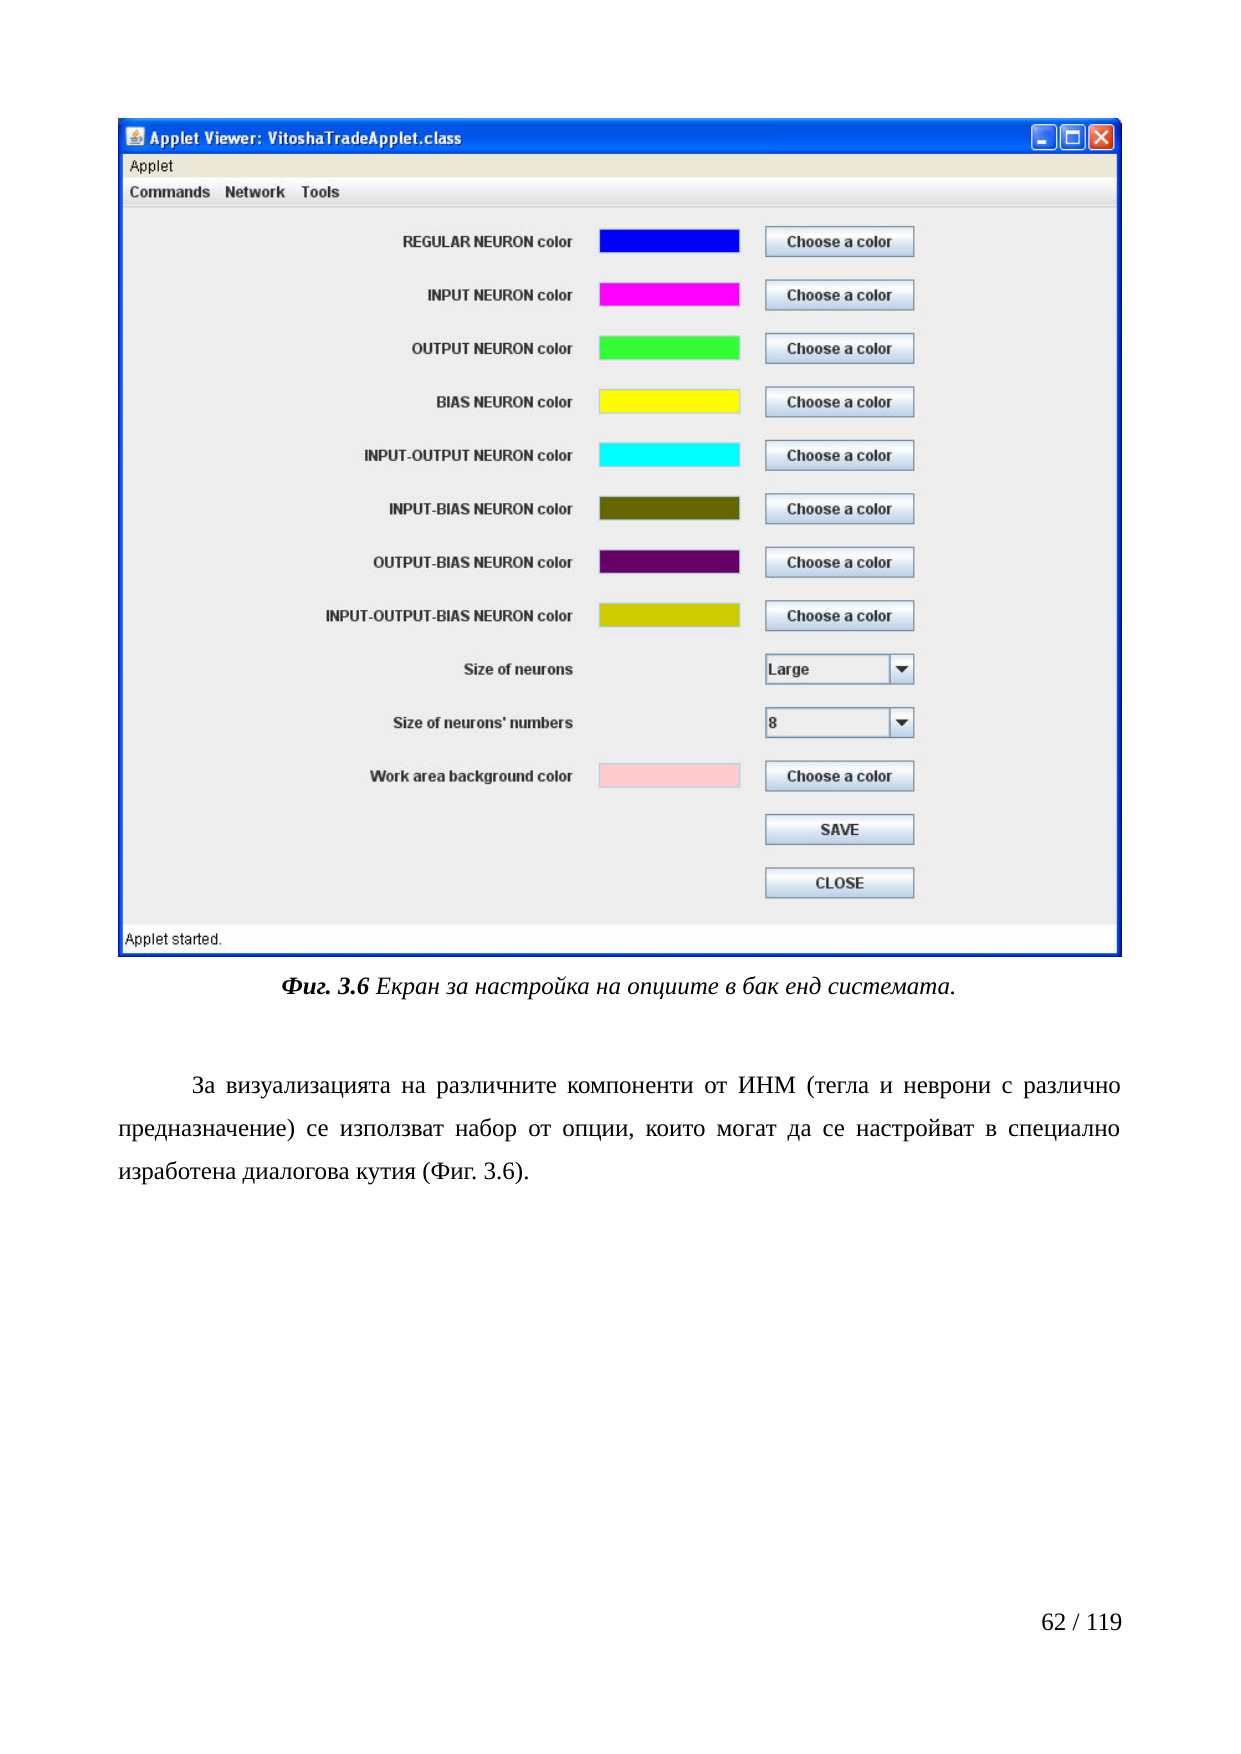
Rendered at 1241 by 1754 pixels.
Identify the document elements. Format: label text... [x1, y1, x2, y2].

text За визуализацията на различните компоненти от ИНМ (тегла и неврони с различно предназначение) се използват набор от опции, които могат да се настройват в специално изработена диалогова кутия (Фиг. 3.6). [118, 1070, 1122, 1185]
picture [118, 118, 1122, 957]
text Фиг. 3.6 Екран за настройка на опциите в бак енд системата. [118, 957, 1122, 1000]
